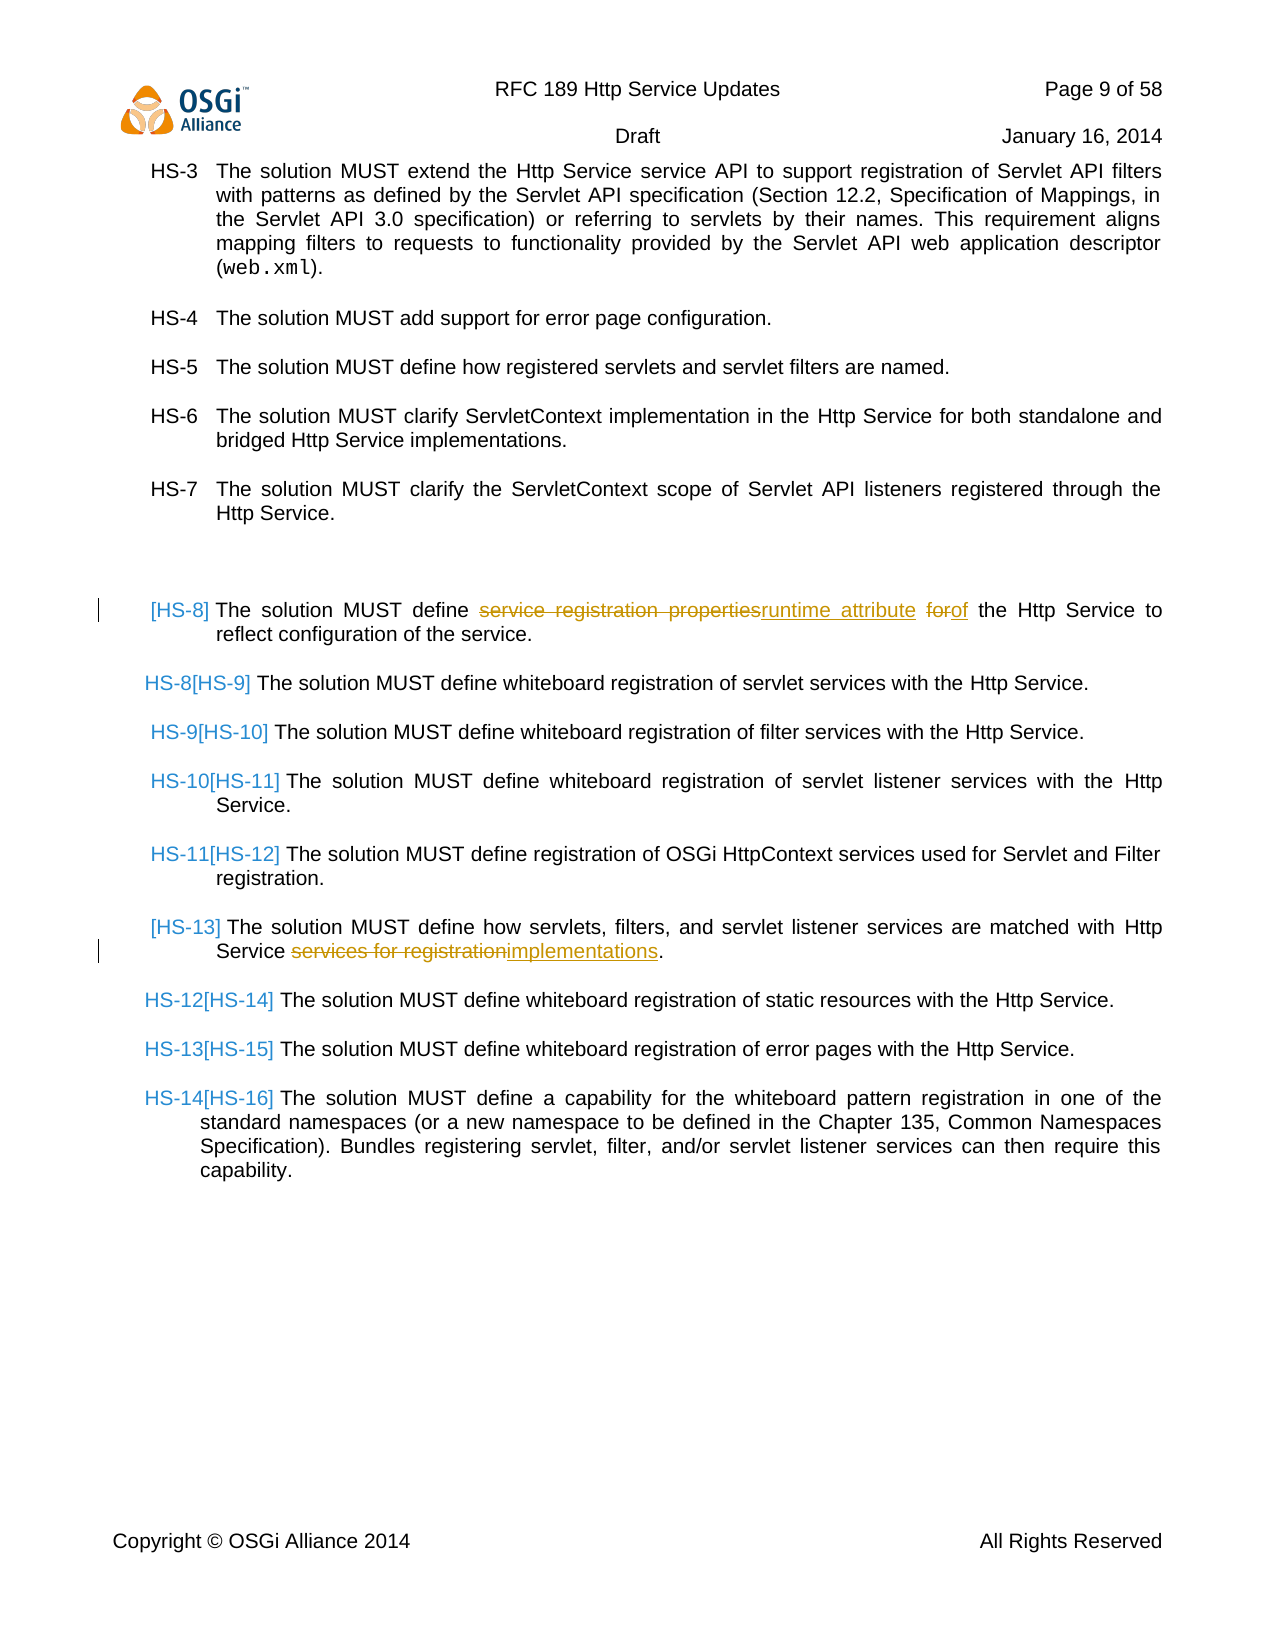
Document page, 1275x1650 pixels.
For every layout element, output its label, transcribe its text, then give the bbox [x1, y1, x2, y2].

list The solution MUST define whiteboard registration of servlet services with the Http Service. [144, 671, 1162, 695]
list The solution MUST add support for error page configuration. [150, 306, 1162, 329]
list The solution MUST define whiteboard registration of error pages with the Http Service. [144, 1037, 1162, 1061]
list The solution MUST clarify the ServletContext scope of Servlet API listeners registered through the Http Service. [150, 476, 1162, 524]
picture [113, 78, 257, 142]
list The solution MUST define whiteboard registration of filter services with the Http Service. [150, 720, 1162, 744]
list The solution MUST define registration of OSGi HttpContext services used for Servlet and Filter registration. [150, 842, 1162, 890]
list The solution MUST define a capability for the whiteboard pattern registration in one of the standard namespaces (or a new namespace to be defined in the Chapter 135, Common Namespaces Specification). Bundles registering servlet, filter, and/or servlet listener services can then require this capability. [144, 1086, 1162, 1182]
list The solution MUST define runtime attribute of the Http Service to reflect configuration of the service. [150, 598, 1162, 646]
list The solution MUST clarify ServletContext implementation in the Http Service for both standalone and bridged Http Service implementations. [150, 403, 1162, 451]
list The solution MUST extend the Http Service service API to support registration of Servlet API filters with patterns as defined by the Servlet API specification (Section 12.2, Specification of Mappings, in the Servlet API 3.0 specification) or referring to servlets by their names. This requirement aligns mapping filters to requests to functionality provided by the Servlet API web application descriptor (web.xml). [150, 159, 1162, 281]
list The solution MUST define how servlets, filters, and servlet listener services are matched with Http Service implementations. [150, 915, 1162, 963]
list The solution MUST define how registered servlets and servlet filters are named. [150, 354, 1162, 378]
list The solution MUST define whiteboard registration of servlet listener services with the Http Service. [150, 769, 1162, 817]
list The solution MUST define whiteboard registration of static resources with the Http Service. [144, 988, 1162, 1012]
